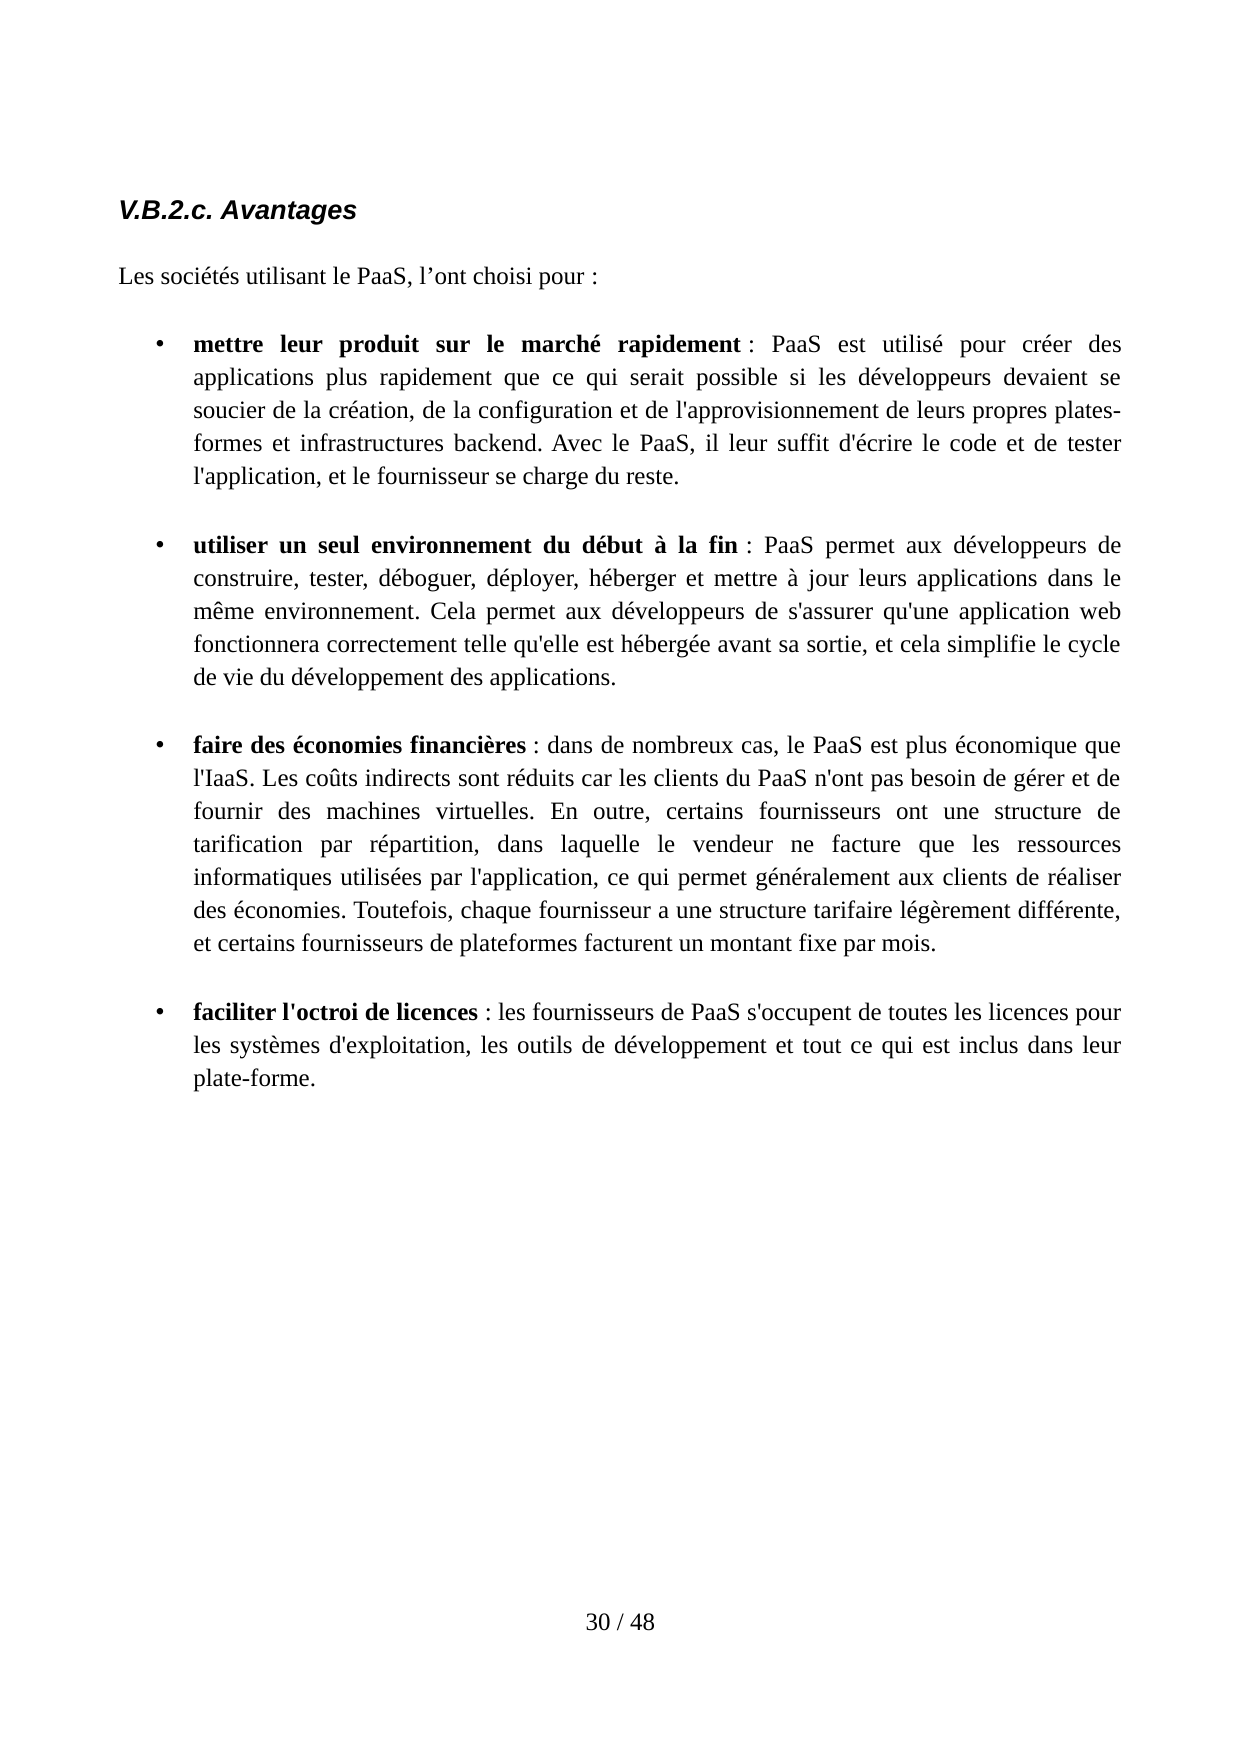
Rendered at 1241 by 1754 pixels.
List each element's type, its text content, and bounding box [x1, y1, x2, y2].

subtitle Avantages [118, 194, 1122, 225]
list faciliter l'octroi de licences : les fournisseurs de PaaS s'occupent de toutes les licences pour les systèmes d'exploitation, les outils de développement et tout ce qui est inclus dans leur plate-forme. [156, 997, 1122, 1092]
text Les sociétés utilisant le PaaS, l’ont choisi pour : [118, 261, 1122, 289]
list faire des économies financières : dans de nombreux cas, le PaaS est plus économique que l'IaaS. Les coûts indirects sont réduits car les clients du PaaS n'ont pas besoin de gérer et de fournir des machines virtuelles. En outre, certains fournisseurs ont une structure de tarification par répartition, dans laquelle le vendeur ne facture que les ressources informatiques utilisées par l'application, ce qui permet généralement aux clients de réaliser des économies. Toutefois, chaque fournisseur a une structure tarifaire légèrement différente, et certains fournisseurs de plateformes facturent un montant fixe par mois. [156, 730, 1122, 957]
list utiliser un seul environnement du début à la fin : PaaS permet aux développeurs de construire, tester, déboguer, déployer, héberger et mettre à jour leurs applications dans le même environnement. Cela permet aux développeurs de s'assurer qu'une application web fonctionnera correctement telle qu'elle est hébergée avant sa sortie, et cela simplifie le cycle de vie du développement des applications. [156, 530, 1122, 691]
list mettre leur produit sur le marché rapidement : PaaS est utilisé pour créer des applications plus rapidement que ce qui serait possible si les développeurs devaient se soucier de la création, de la configuration et de l'approvisionnement de leurs propres plates-formes et infrastructures backend. Avec le PaaS, il leur suffit d'écrire le code et de tester l'application, et le fournisseur se charge du reste. [156, 329, 1122, 490]
